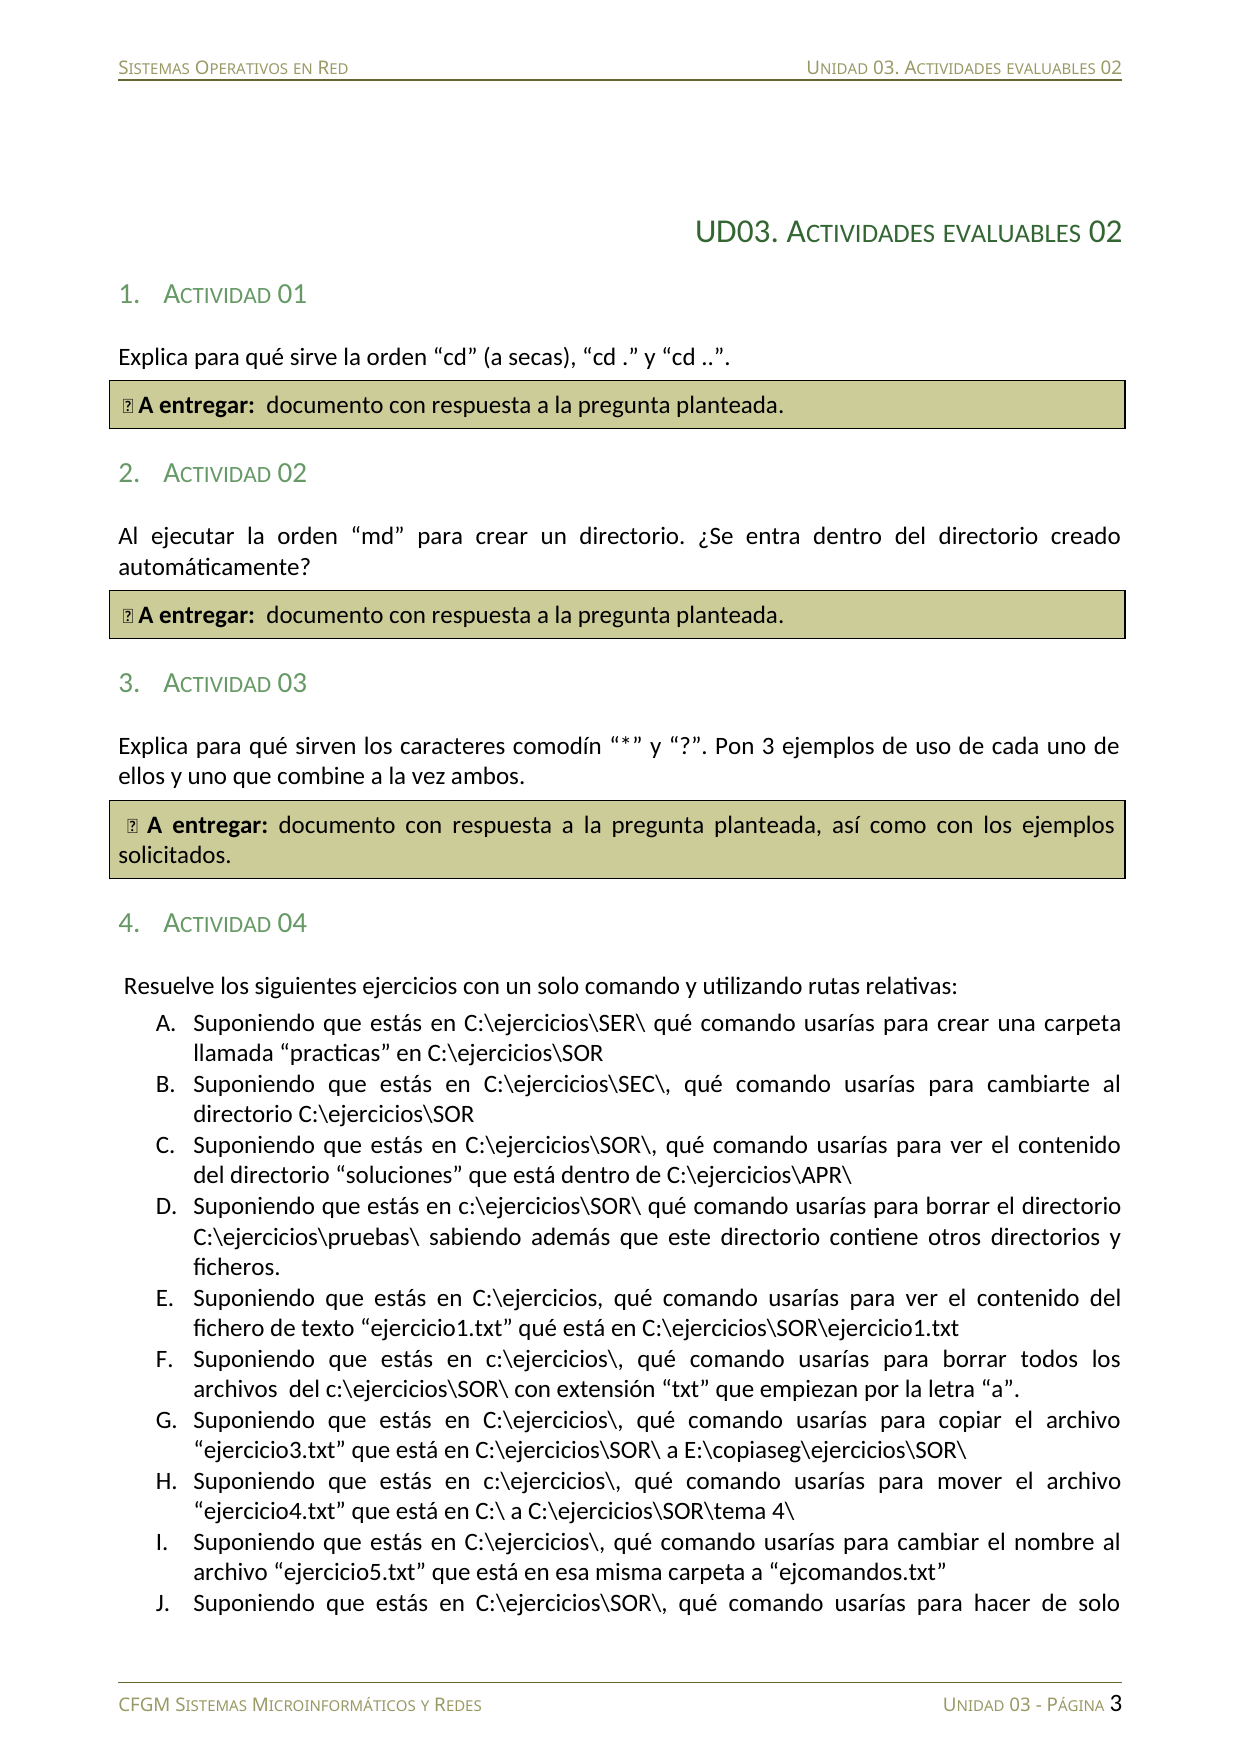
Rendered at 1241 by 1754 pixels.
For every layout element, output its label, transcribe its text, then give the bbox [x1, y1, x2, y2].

list Suponiendo que estás en C:\ejercicios\, qué comando usarías para cambiar el nombre al archivo “ejercicio5.txt” que está en esa misma carpeta a “ejcomandos.txt” [156, 1526, 1122, 1587]
list Suponiendo que estás en C:\ejercicios\SOR\, qué comando usarías para ver el contenido del directorio “soluciones” que está dentro de C:\ejercicios\APR\ [156, 1129, 1122, 1190]
text UD03. Actividades evaluables 02 [118, 210, 1122, 250]
subtitle Actividad 03 [118, 664, 1122, 700]
text Explica para qué sirve la orden “cd” (a secas), “cd .” y “cd ..”. [118, 341, 1122, 371]
text Resuelve los siguientes ejercicios con un solo comando y utilizando rutas relativas: [118, 970, 1122, 1001]
list Suponiendo que estás en c:\ejercicios\, qué comando usarías para borrar todos los archivos del c:\ejercicios\SOR\ con extensión “txt” que empiezan por la letra “a”. [156, 1343, 1122, 1404]
text Explica para qué sirven los caracteres comodín “*” y “?”. Pon 3 ejemplos de uso de cada uno de ellos y uno que combine a la vez ambos. [118, 730, 1122, 791]
list Suponiendo que estás en c:\ejercicios\, qué comando usarías para mover el archivo “ejercicio4.txt” que está en C:\ a C:\ejercicios\SOR\tema 4\ [156, 1465, 1122, 1526]
subtitle Actividad 02 [118, 454, 1122, 490]
list Suponiendo que estás en C:\ejercicios\, qué comando usarías para copiar el archivo “ejercicio3.txt” que está en C:\ejercicios\SOR\ a E:\copiaseg\ejercicios\SOR\ [156, 1404, 1122, 1465]
list Suponiendo que estás en C:\ejercicios, qué comando usarías para ver el contenido del fichero de texto “ejercicio1.txt” qué está en C:\ejercicios\SOR\ejercicio1.txt [156, 1282, 1122, 1343]
list Suponiendo que estás en C:\ejercicios\SOR\, qué comando usarías para hacer de solo [156, 1587, 1122, 1617]
text 📕 A entregar: documento con respuesta a la pregunta planteada. [110, 381, 1124, 428]
text 📕 A entregar: documento con respuesta a la pregunta planteada, así como con los ejemplos solicitados. [110, 801, 1124, 878]
subtitle Actividad 01 [118, 275, 1122, 311]
text Al ejecutar la orden “md” para crear un directorio. ¿Se entra dentro del directorio creado automáticamente? [118, 520, 1122, 581]
text 📕 A entregar: documento con respuesta a la pregunta planteada. [110, 591, 1124, 638]
subtitle Actividad 04 [118, 904, 1122, 940]
list Suponiendo que estás en C:\ejercicios\SEC\, qué comando usarías para cambiarte al directorio C:\ejercicios\SOR [156, 1068, 1122, 1129]
list Suponiendo que estás en C:\ejercicios\SER\ qué comando usarías para crear una carpeta llamada “practicas” en C:\ejercicios\SOR [156, 1007, 1122, 1068]
list Suponiendo que estás en c:\ejercicios\SOR\ qué comando usarías para borrar el directorio C:\ejercicios\pruebas\ sabiendo además que este directorio contiene otros directorios y ficheros. [156, 1190, 1122, 1282]
